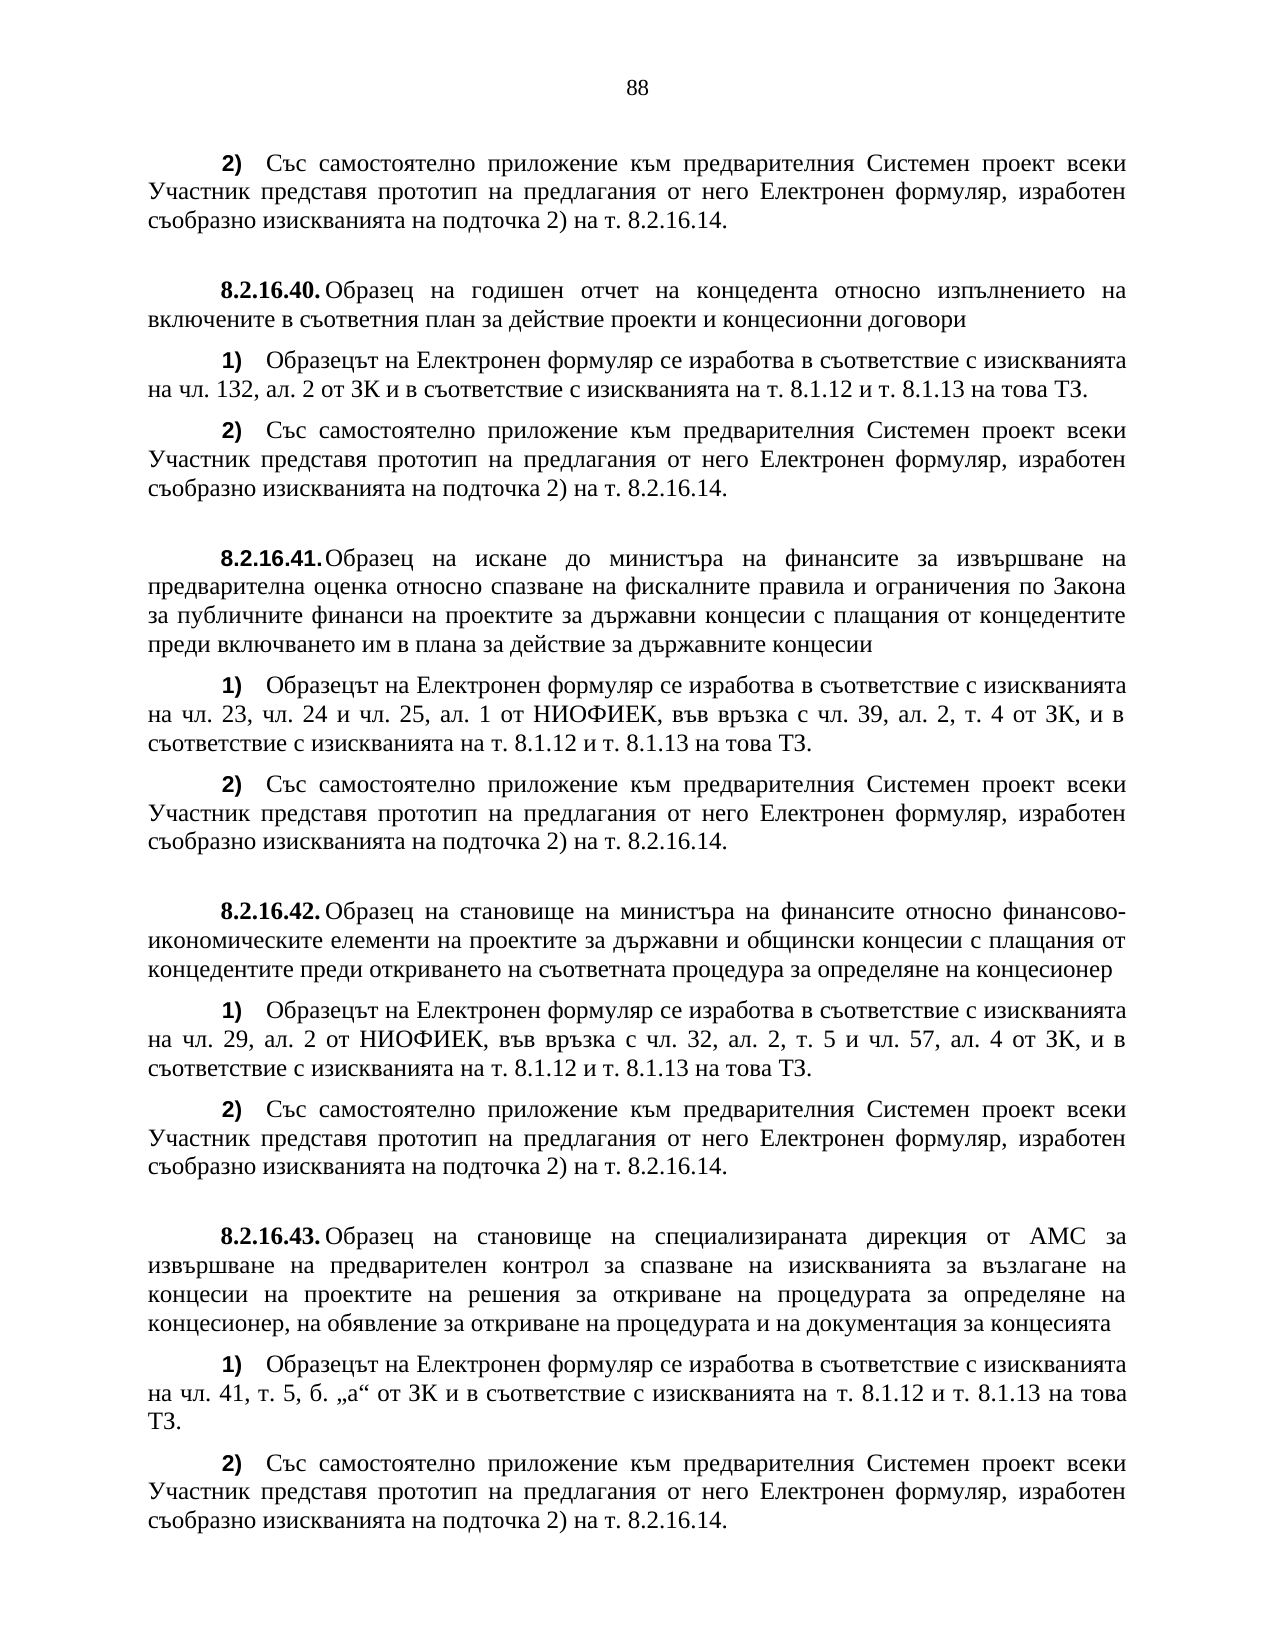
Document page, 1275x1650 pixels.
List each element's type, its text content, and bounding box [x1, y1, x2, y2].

list Образецът на Електронен формуляр се изработва в съответствие с изискванията на чл. 29, ал. 2 от НИОФИЕК, във връзка с чл. 32, ал. 2, т. 5 и чл. 57, ал. 4 от ЗК, и в съответствие с изискванията на т. 8.1.12 и т. 8.1.13 на това ТЗ. [148, 995, 1127, 1081]
list Образец на годишен отчет на концедента относно изпълнението на включените в съответния план за действие проекти и концесионни договори [148, 275, 1127, 333]
list Със самостоятелно приложение към предварителния Системен проект всеки Участник представя прототип на предлагания от него Електронен формуляр, изработен съобразно изискванията на подточка 2) на т. 8.2.16.14. [148, 769, 1127, 855]
list Образецът на Електронен формуляр се изработва в съответствие с изискванията на чл. 41, т. 5, б. „а“ от ЗК и в съответствие с изискванията на т. 8.1.12 и т. 8.1.13 на това ТЗ. [148, 1349, 1127, 1435]
list Със самостоятелно приложение към предварителния Системен проект всеки Участник представя прототип на предлагания от него Електронен формуляр, изработен съобразно изискванията на подточка 2) на т. 8.2.16.14. [148, 148, 1127, 234]
list Образецът на Електронен формуляр се изработва в съответствие с изискванията на чл. 132, ал. 2 от ЗК и в съответствие с изискванията на т. 8.1.12 и т. 8.1.13 на това ТЗ. [148, 345, 1127, 403]
list Със самостоятелно приложение към предварителния Системен проект всеки Участник представя прототип на предлагания от него Електронен формуляр, изработен съобразно изискванията на подточка 2) на т. 8.2.16.14. [148, 415, 1127, 501]
list Със самостоятелно приложение към предварителния Системен проект всеки Участник представя прототип на предлагания от него Електронен формуляр, изработен съобразно изискванията на подточка 2) на т. 8.2.16.14. [148, 1094, 1127, 1180]
list Образец на становище на министъра на финансите относно финансово-икономическите елементи на проектите за държавни и общински концесии с плащания от концедентите преди откриването на съответната процедура за определяне на концесионер [148, 896, 1127, 983]
list Образец на становище на специализираната дирекция от АМС за извършване на предварителен контрол за спазване на изискванията за възлагане на концесии на проектите на решения за откриване на процедурата за определяне на концесионер, на обявление за откриване на процедурата и на документация за концесията [148, 1221, 1127, 1336]
list Образецът на Електронен формуляр се изработва в съответствие с изискванията на чл. 23, чл. 24 и чл. 25, ал. 1 от НИОФИЕК, във връзка с чл. 39, ал. 2, т. 4 от ЗК, и в съответствие с изискванията на т. 8.1.12 и т. 8.1.13 на това ТЗ. [148, 670, 1127, 756]
list Образец на искане до министъра на финансите за извършване на предварителна оценка относно спазване на фискалните правила и ограничения по Закона за публичните финанси на проектите за държавни концесии с плащания от концедентите преди включването им в плана за действие за държавните концесии [148, 543, 1127, 658]
list Със самостоятелно приложение към предварителния Системен проект всеки Участник представя прототип на предлагания от него Електронен формуляр, изработен съобразно изискванията на подточка 2) на т. 8.2.16.14. [148, 1448, 1127, 1534]
